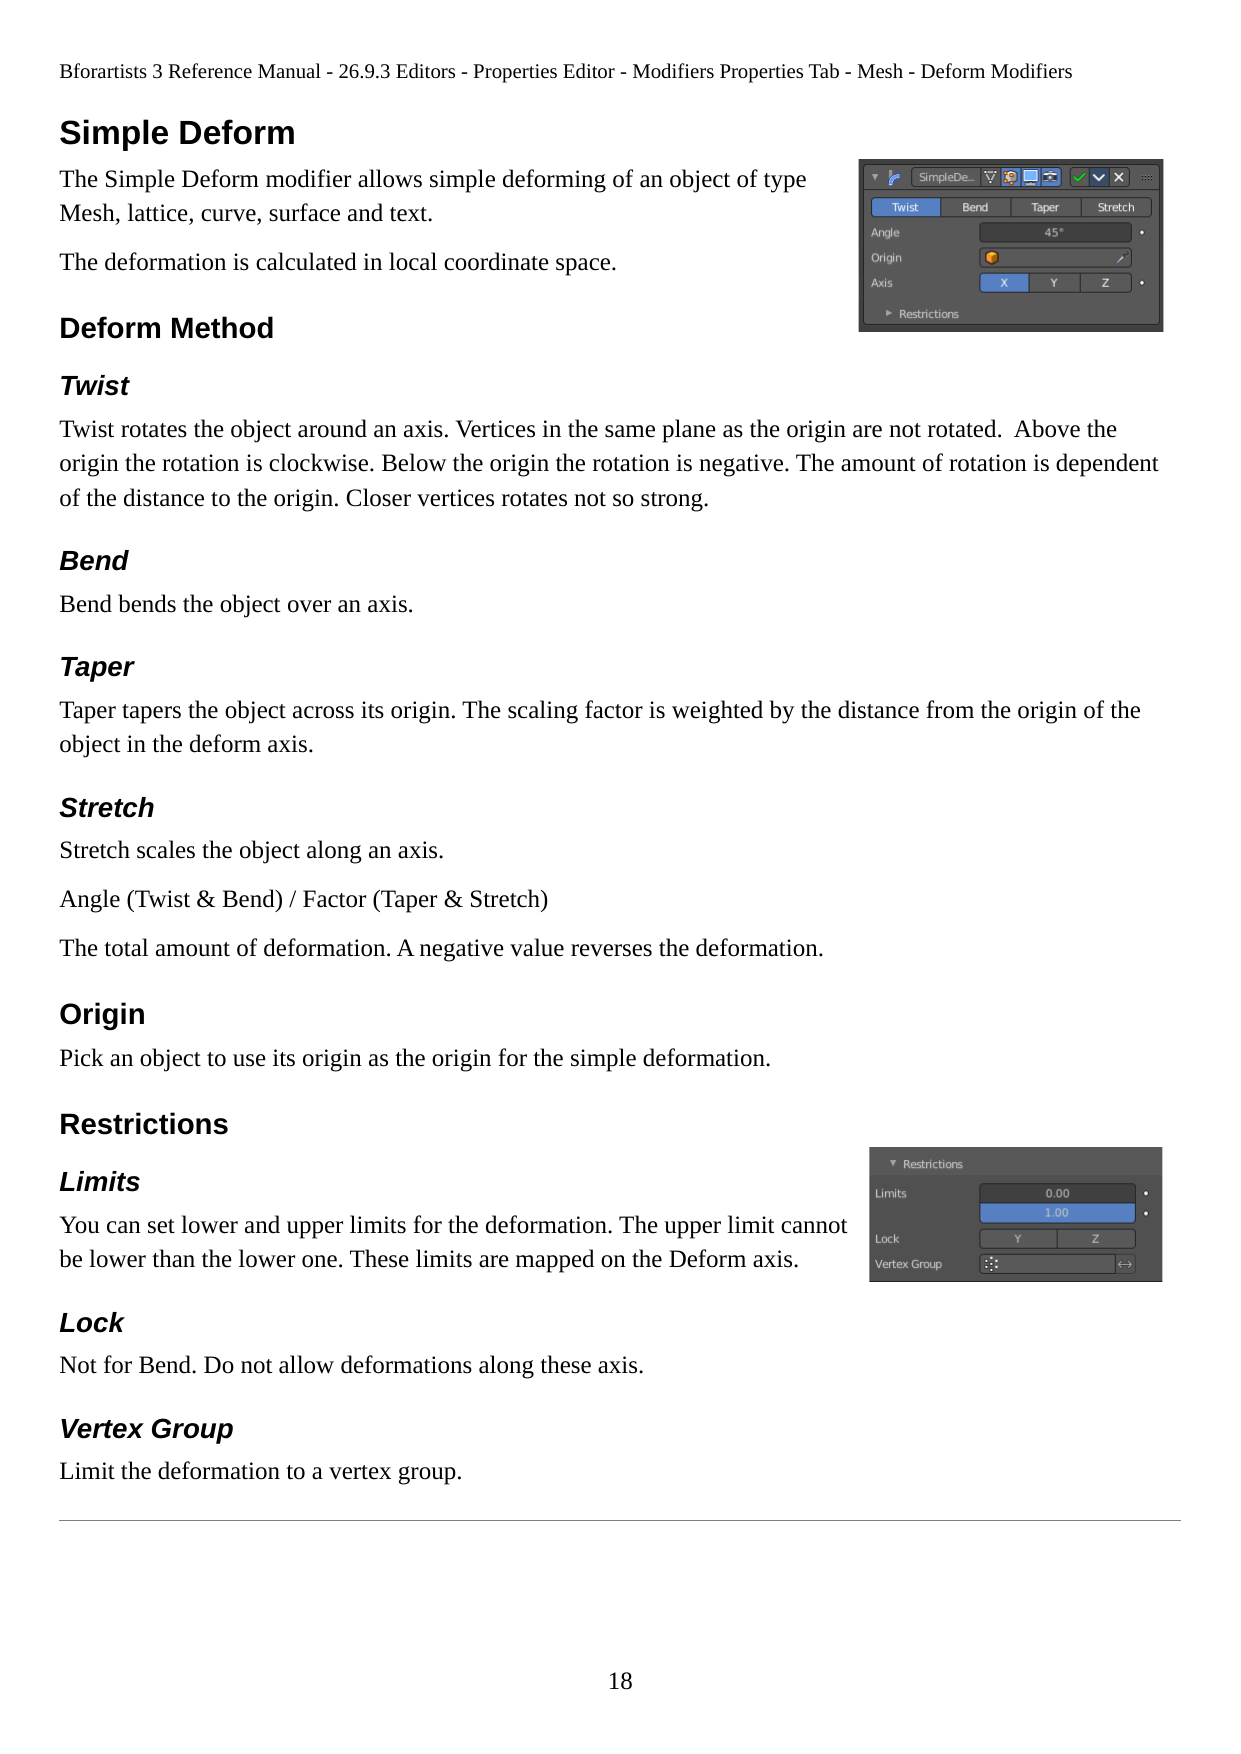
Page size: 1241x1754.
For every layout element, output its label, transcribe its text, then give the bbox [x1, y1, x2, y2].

text The total amount of deformation. A negative value reverses the deformation. [59, 933, 1181, 962]
text The deformation is calculated in local coordinate space. [59, 247, 858, 276]
text Stretch scales the object along an axis. [59, 835, 1181, 864]
text Pick an object to use its origin as the origin for the simple deformation. [59, 1043, 1181, 1072]
subtitle Taper [59, 651, 1181, 682]
subtitle Vertex Group [59, 1412, 1181, 1444]
text Limit the deformation to a vertex group. [59, 1456, 1181, 1485]
subtitle Limits [59, 1166, 869, 1198]
subtitle Twist [59, 370, 1181, 402]
subtitle Lock [59, 1306, 1181, 1338]
subtitle Origin [59, 997, 1181, 1031]
picture [869, 1147, 1163, 1282]
text Taper tapers the object across its origin. The scaling factor is weighted by the distance from the origin of the object in the deform axis. [59, 695, 1181, 758]
subtitle Bend [59, 544, 1181, 576]
text Bend bends the object over an axis. [59, 589, 1181, 618]
subtitle [1163, 1166, 1181, 1198]
text Not for Bend. Do not allow deformations along these axis. [59, 1351, 1181, 1379]
text The Simple Deform modifier allows simple deforming of an object of type Mesh, lattice, curve, surface and text. [59, 164, 858, 227]
picture [858, 159, 1164, 332]
subtitle Stretch [59, 791, 1181, 823]
subtitle Deform Method [59, 311, 1181, 345]
subtitle Restrictions [59, 1107, 1181, 1141]
subtitle Simple Deform [59, 113, 1181, 151]
text Angle (Twist & Bend) / Factor (Taper & Stretch) [59, 884, 1181, 913]
text Twist rotates the object around an axis. Vertices in the same plane as the origin are not rotated. Above the origin the rotation is clockwise. Below the origin the rotation is negative. The amount of rotation is dependent of the distance to the origin. Closer vertices rotates not so strong. [59, 414, 1181, 512]
text You can set lower and upper limits for the deformation. The upper limit cannot be lower than the lower one. These limits are mapped on the Deform axis. [59, 1210, 869, 1273]
